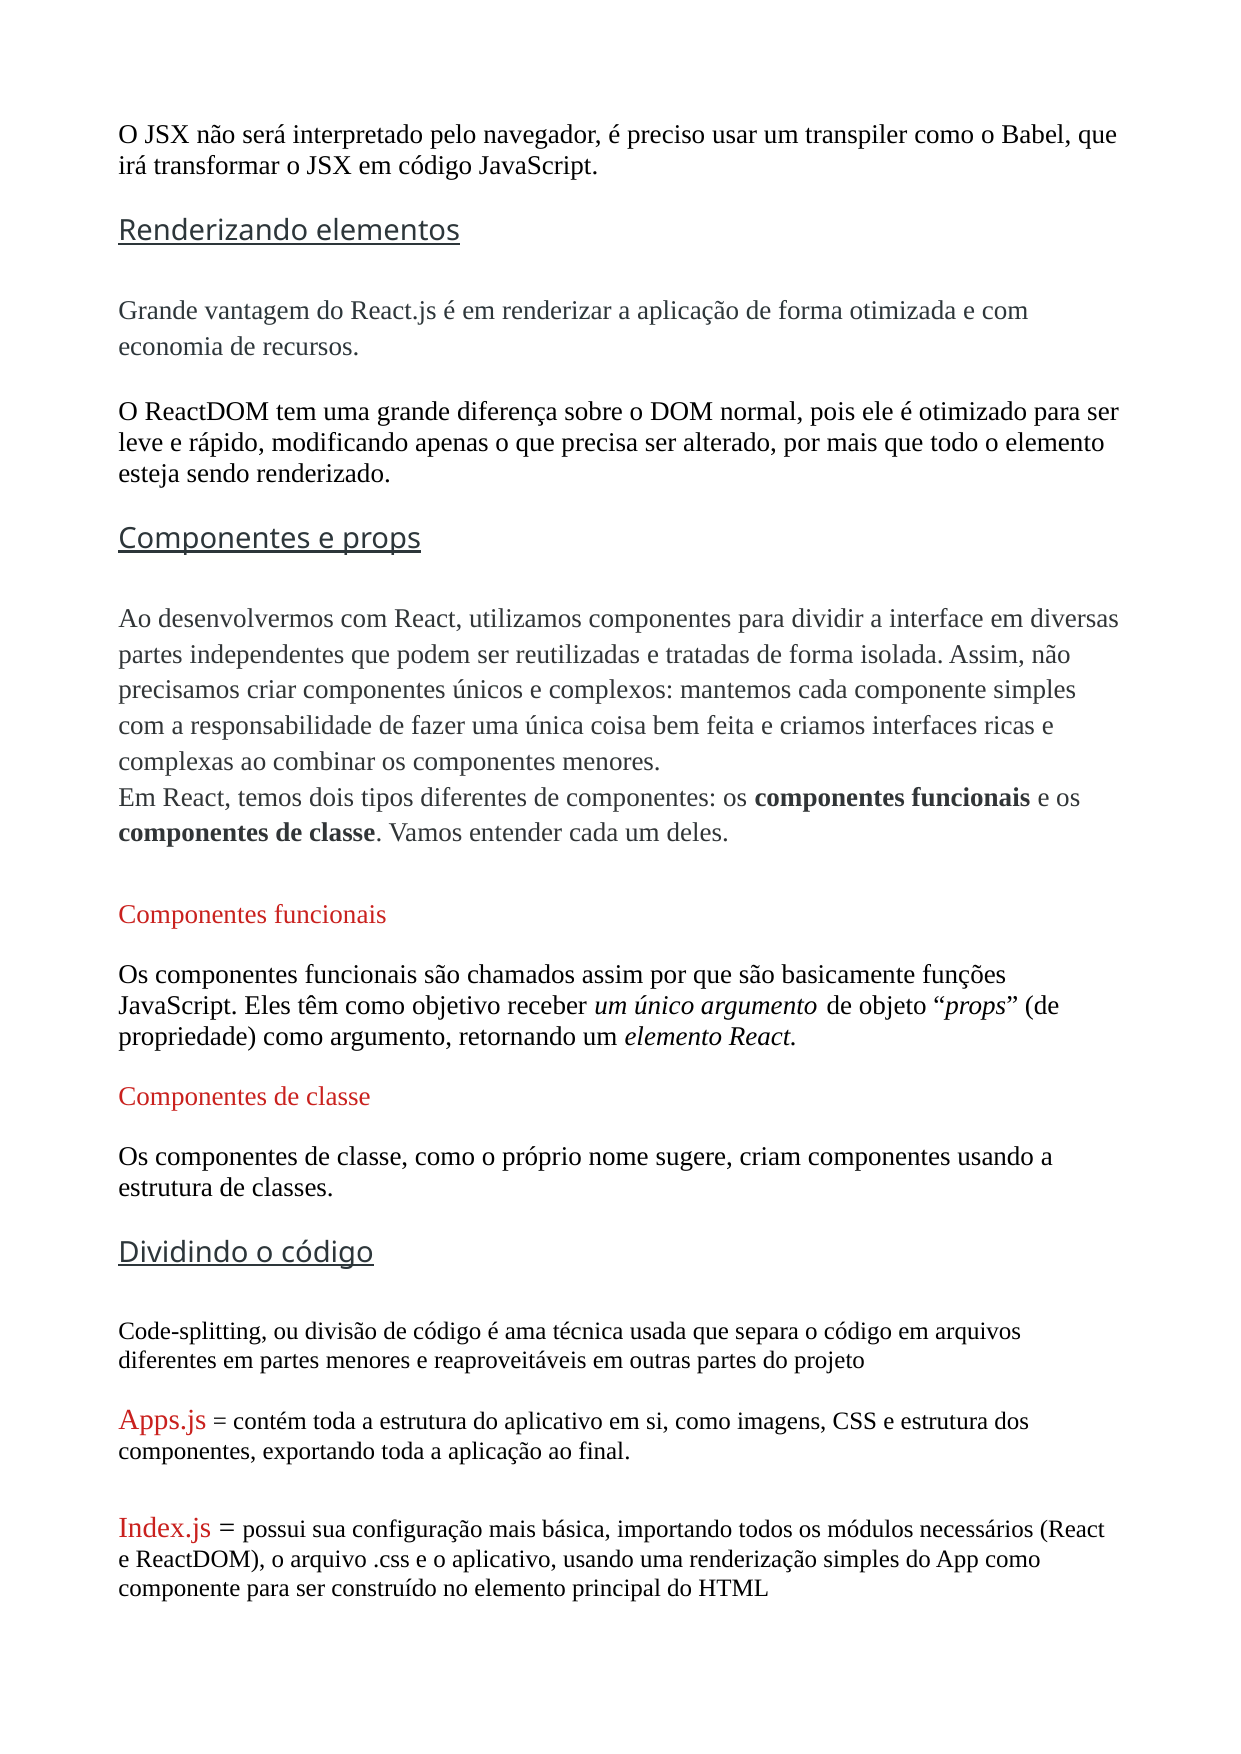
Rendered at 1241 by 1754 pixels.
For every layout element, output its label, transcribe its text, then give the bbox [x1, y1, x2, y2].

subtitle Componentes e props [118, 517, 1122, 557]
text Ao desenvolvermos com React, utilizamos componentes para dividir a interface em diversas partes independentes que podem ser reutilizadas e tratadas de forma isolada. Assim, não precisamos criar componentes únicos e complexos: mantemos cada componente simples com a responsabilidade de fazer uma única coisa bem feita e criamos interfaces ricas e complexas ao combinar os componentes menores. [118, 602, 1122, 776]
subtitle Dividindo o código [118, 1231, 1122, 1271]
text Os componentes funcionais são chamados assim por que são basicamente funções JavaScript. Eles têm como objetivo receber um único argumento de objeto “props” (de propriedade) como argumento, retornando um elemento React. [118, 958, 1122, 1051]
text O ReactDOM tem uma grande diferença sobre o DOM normal, pois ele é otimizado para ser leve e rápido, modificando apenas o que precisa ser alterado, por mais que todo o elemento esteja sendo renderizado. [118, 395, 1122, 488]
text Grande vantagem do React.js é em renderizar a aplicação de forma otimizada e com economia de recursos. [118, 294, 1122, 361]
text Em React, temos dois tipos diferentes de componentes: os componentes funcionais e os componentes de classe. Vamos entender cada um deles. [118, 781, 1122, 848]
text Componentes de classe [118, 1080, 1122, 1111]
text Componentes funcionais [118, 898, 1122, 929]
subtitle Renderizando elementos [118, 209, 1122, 249]
text Apps.js = contém toda a estrutura do aplicativo em si, como imagens, CSS e estrutura dos componentes, exportando toda a aplicação ao final. [118, 1402, 1122, 1465]
text O JSX não será interpretado pelo navegador, é preciso usar um transpiler como o Babel, que irá transformar o JSX em código JavaScript. [118, 118, 1122, 180]
text Code-splitting, ou divisão de código é ama técnica usada que separa o código em arquivos diferentes em partes menores e reaproveitáveis em outras partes do projeto [118, 1316, 1122, 1374]
text Index.js = possui sua configuração mais básica, importando todos os módulos necessários (React e ReactDOM), o arquivo .css e o aplicativo, usando uma renderização simples do App como componente para ser construído no elemento principal do HTML [118, 1510, 1122, 1601]
text Os componentes de classe, como o próprio nome sugere, criam componentes usando a estrutura de classes. [118, 1140, 1122, 1202]
